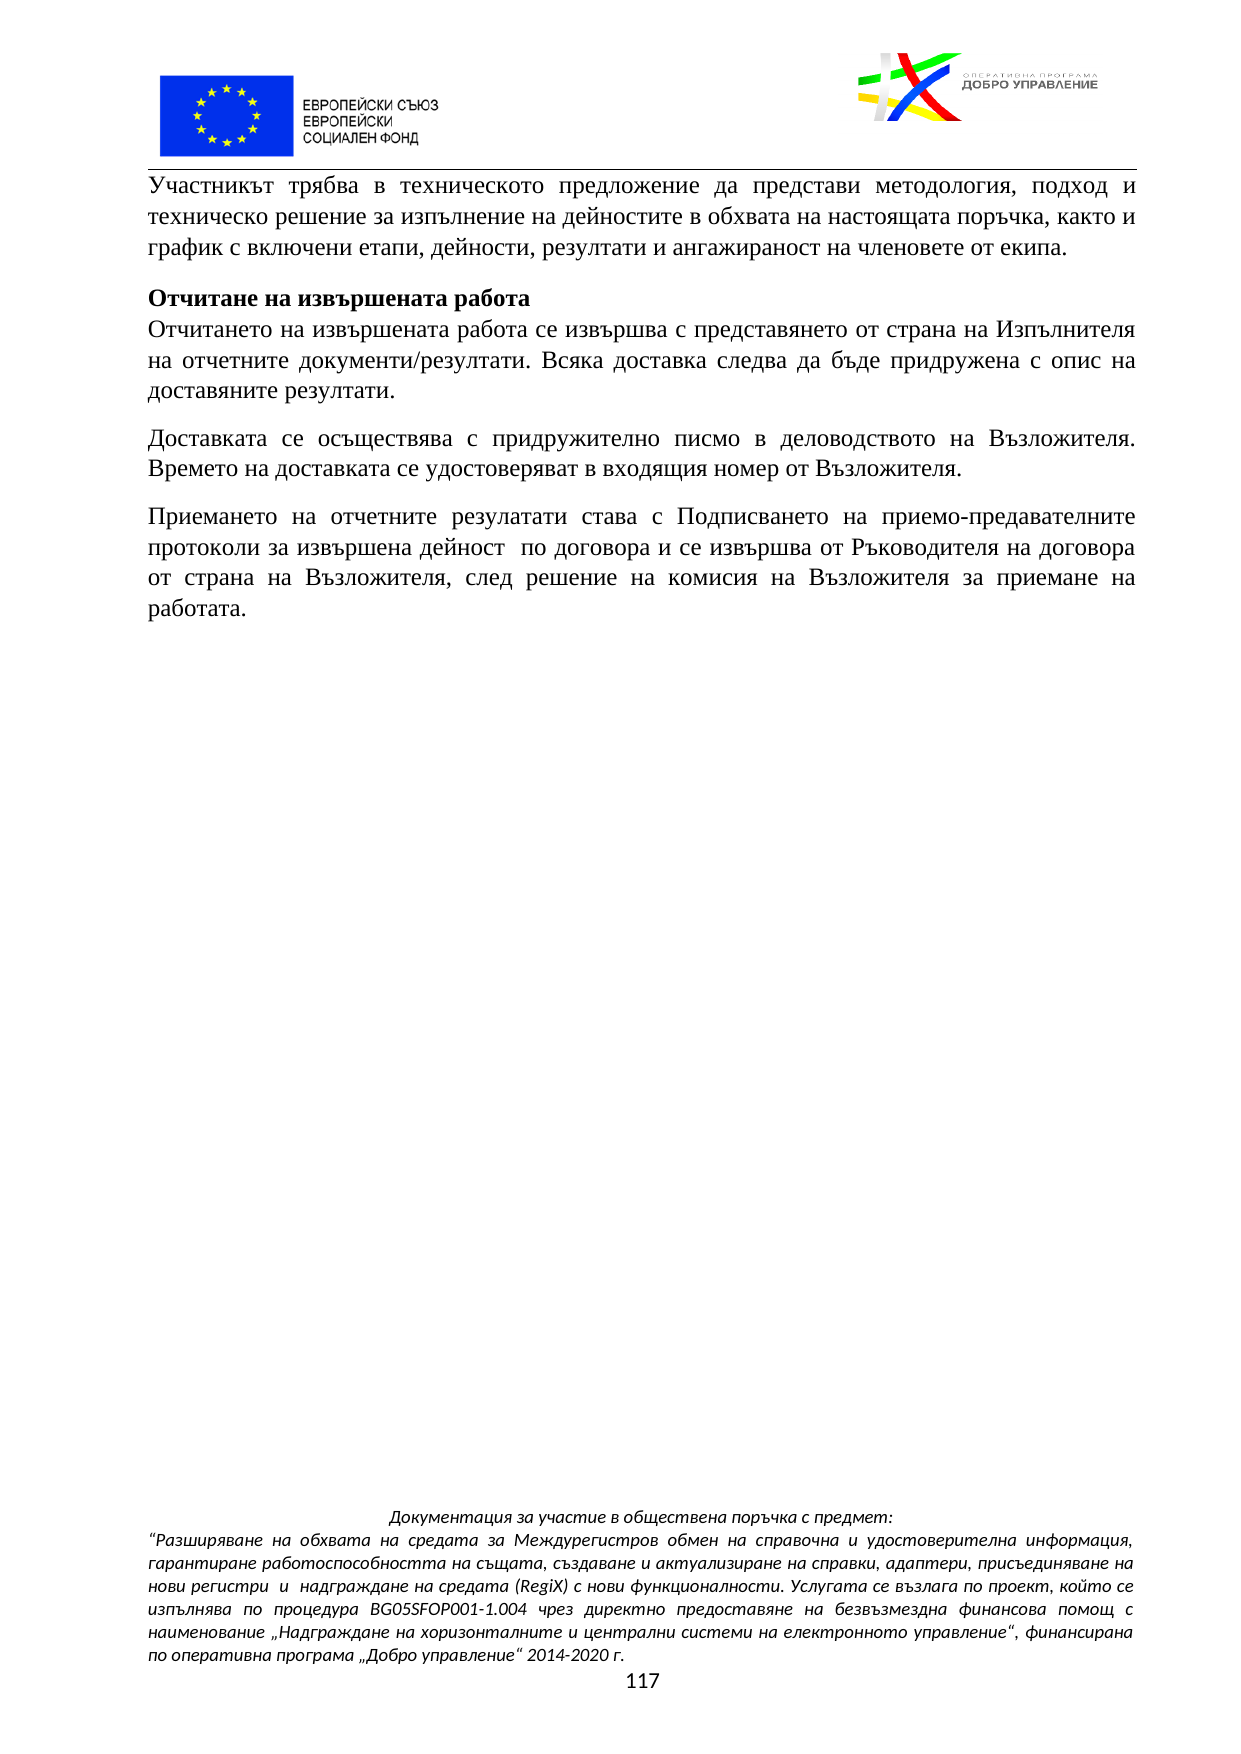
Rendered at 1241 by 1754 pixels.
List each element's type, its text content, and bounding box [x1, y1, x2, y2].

text Приемането на отчетните резулатати става с Подписването на приемо-предавателните протоколи за извършена дейност по договора и се извършва от Ръководителя на договора от страна на Възложителя, след решение на комисия на Възложителя за приемане на работата. [148, 501, 1137, 622]
subtitle Отчитане на извършената работа [148, 283, 1137, 312]
text Участникът трябва в техническото предложение да представи методология, подход и техническо решение за изпълнение на дейностите в обхвата на настоящата поръчка, както и график с включени етапи, дейности, резултати и ангажираност на членовете от екипа. [148, 170, 1137, 260]
text Отчитането на извършената работа се извършва с представянето от страна на Изпълнителя на отчетните документи/резултати. Всяка доставка следва да бъде придружена с опис на доставяните резултати. [148, 314, 1137, 404]
text Доставката се осъществява с придружително писмо в деловодството на Възложителя. Времето на доставката се удостоверяват в входящия номер от Възложителя. [148, 423, 1137, 482]
